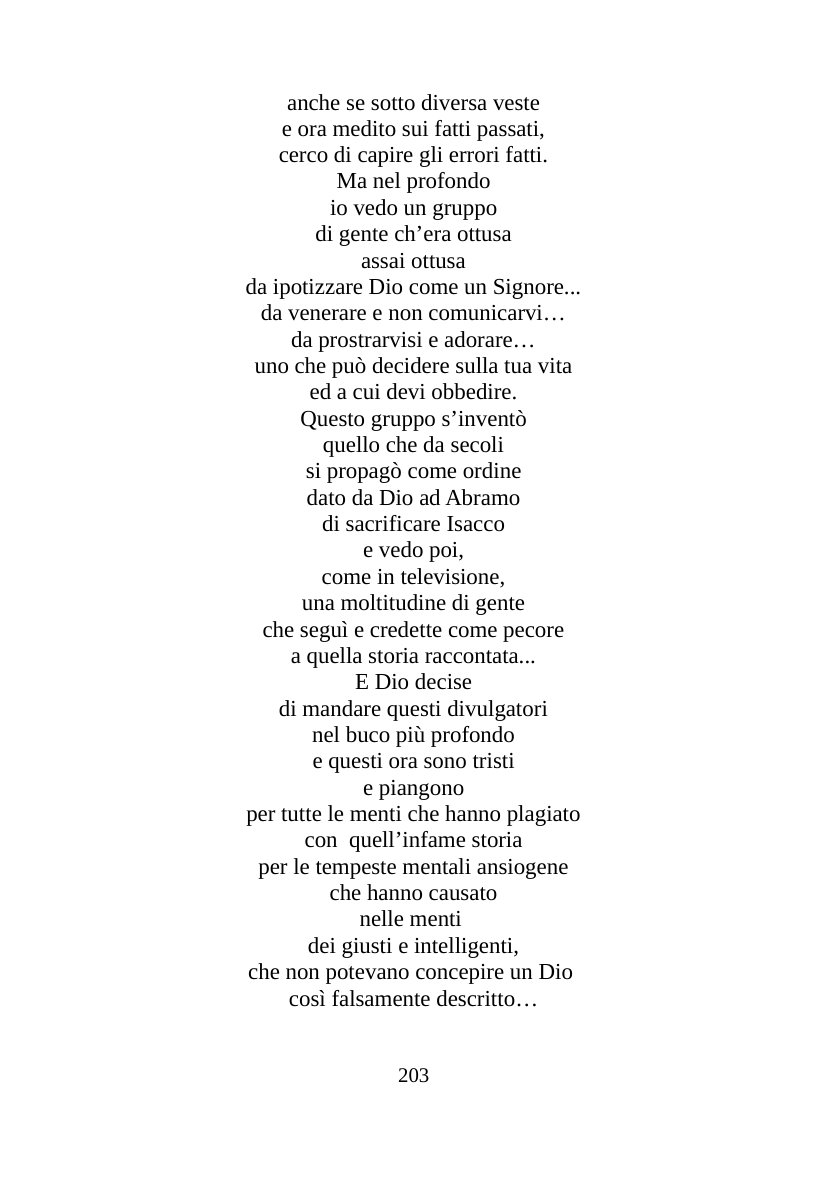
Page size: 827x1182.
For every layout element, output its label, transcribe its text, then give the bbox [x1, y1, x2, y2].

text di gente ch’era ottusa [88, 220, 738, 247]
text che hanno causato [88, 879, 738, 906]
text quello che da secoli [88, 431, 738, 457]
text dato da Dio ad Abramo [88, 484, 738, 510]
text che non potevano concepire un Dio [88, 958, 738, 984]
text e vedo poi, [88, 537, 738, 563]
text e questi ora sono tristi [88, 747, 738, 774]
text per le tempeste mentali ansiogene [88, 853, 738, 879]
text con quell’infame storia [88, 826, 738, 853]
text cerco di capire gli errori fatti. [88, 141, 738, 168]
text dei giusti e intelligenti, [88, 932, 738, 958]
text E Dio decise [88, 668, 738, 695]
text uno che può decidere sulla tua vita [88, 352, 738, 378]
text assai ottusa [88, 247, 738, 273]
text anche se sotto diversa veste [88, 88, 738, 115]
text nelle menti [88, 906, 738, 932]
text Ma nel profondo [88, 168, 738, 194]
text Questo gruppo s’inventò [88, 405, 738, 431]
text una moltitudine di gente [88, 589, 738, 616]
text nel buco più profondo [88, 721, 738, 747]
text a quella storia raccontata... [88, 642, 738, 668]
text come in televisione, [88, 563, 738, 589]
text e piangono [88, 774, 738, 800]
text di mandare questi divulgatori [88, 695, 738, 721]
text da venerare e non comunicarvi… [88, 299, 738, 326]
text da ipotizzare Dio come un Signore... [88, 273, 738, 299]
text così falsamente descritto… [88, 984, 738, 1011]
text per tutte le menti che hanno plagiato [88, 800, 738, 826]
text da prostrarvisi e adorare… [88, 326, 738, 352]
text di sacrificare Isacco [88, 510, 738, 537]
text io vedo un gruppo [88, 194, 738, 220]
text e ora medito sui fatti passati, [88, 115, 738, 141]
text si propagò come ordine [88, 457, 738, 484]
text che seguì e credette come pecore [88, 616, 738, 642]
text ed a cui devi obbedire. [88, 378, 738, 405]
